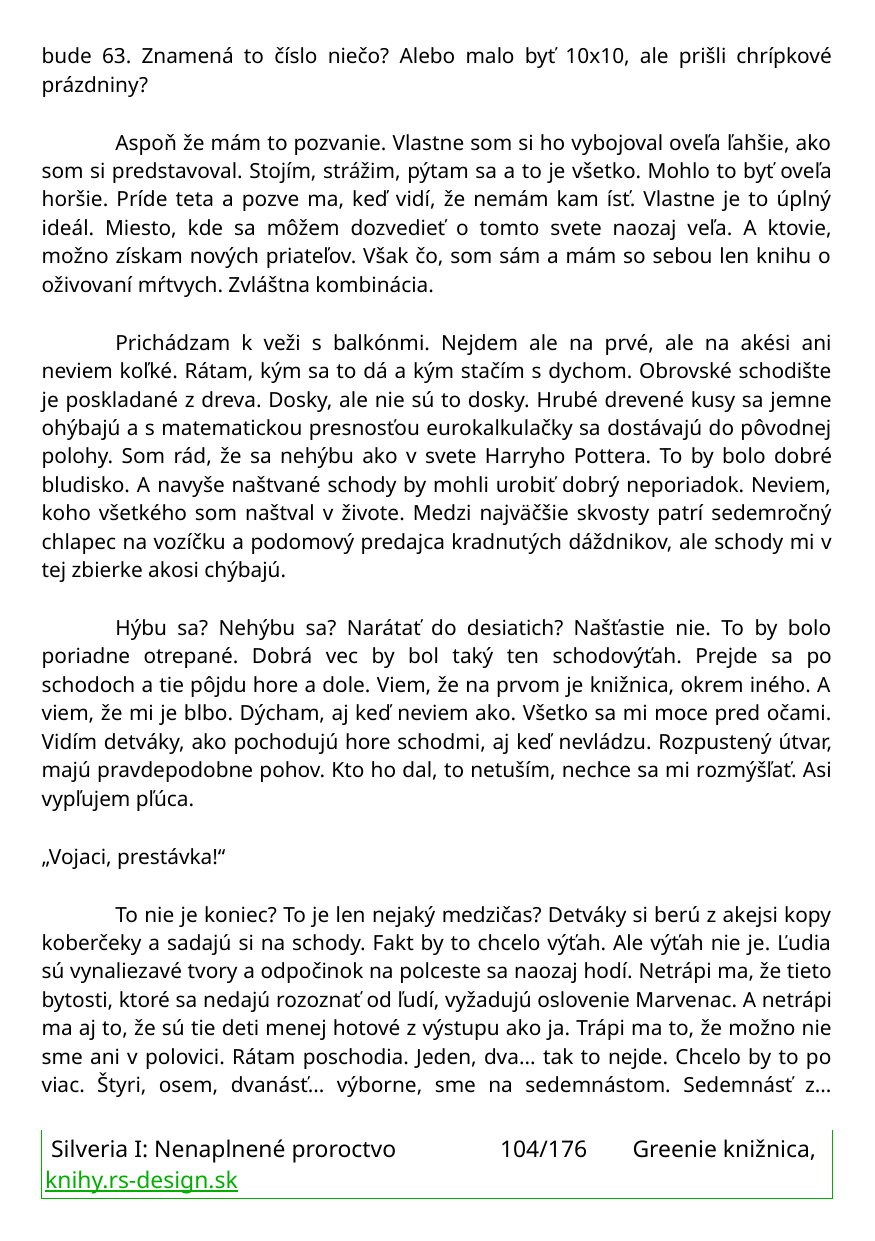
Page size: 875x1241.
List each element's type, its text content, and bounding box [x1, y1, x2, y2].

text Hýbu sa? Nehýbu sa? Narátať do desiatich? Našťastie nie. To by bolo poriadne otrepané. Dobrá vec by bol taký ten schodovýťah. Prejde sa po schodoch a tie pôjdu hore a dole. Viem, že na prvom je knižnica, okrem iného. A viem, že mi je blbo. Dýcham, aj keď neviem ako. Všetko sa mi moce pred očami. Vidím detváky, ako pochodujú hore schodmi, aj keď nevládzu. Rozpustený útvar, majú pravdepodobne pohov. Kto ho dal, to netuším, nechce sa mi rozmýšľať. Asi vypľujem pľúca. [41, 613, 833, 812]
text To nie je koniec? To je len nejaký medzičas? Detváky si berú z akejsi kopy koberčeky a sadajú si na schody. Fakt by to chcelo výťah. Ale výťah nie je. Ľudia sú vynaliezavé tvory a odpočinok na polceste sa naozaj hodí. Netrápi ma, že tieto bytosti, ktoré sa nedajú rozoznať od ľudí, vyžadujú oslovenie Marvenac. A netrápi ma aj to, že sú tie deti menej hotové z výstupu ako ja. Trápi ma to, že možno nie sme ani v polovici. Rátam poschodia. Jeden, dva... tak to nejde. Chcelo by to po viac. Štyri, osem, dvanásť... výborne, sme na sedemnástom. Sedemnásť z... [41, 900, 833, 1099]
text Aspoň že mám to pozvanie. Vlastne som si ho vybojoval oveľa ľahšie, ako som si predstavoval. Stojím, strážim, pýtam sa a to je všetko. Mohlo to byť oveľa horšie. Príde teta a pozve ma, keď vidí, že nemám kam ísť. Vlastne je to úplný ideál. Miesto, kde sa môžem dozvedieť o tomto svete naozaj veľa. A ktovie, možno získam nových priateľov. Však čo, som sám a mám so sebou len knihu o oživovaní mŕtvych. Zvláštna kombinácia. [41, 128, 833, 298]
text „Vojaci, prestávka!“ [41, 842, 833, 870]
text bude 63. Znamená to číslo niečo? Alebo malo byť 10x10, ale prišli chrípkové prázdniny? [41, 41, 833, 98]
text Prichádzam k veži s balkónmi. Nejdem ale na prvé, ale na akési ani neviem koľké. Rátam, kým sa to dá a kým stačím s dychom. Obrovské schodište je poskladané z dreva. Dosky, ale nie sú to dosky. Hrubé drevené kusy sa jemne ohýbajú a s matematickou presnosťou eurokalkulačky sa dostávajú do pôvodnej polohy. Som rád, že sa nehýbu ako v svete Harryho Pottera. To by bolo dobré bludisko. A navyše naštvané schody by mohli urobiť dobrý neporiadok. Neviem, koho všetkého som naštval v živote. Medzi najväčšie skvosty patrí sedemročný chlapec na vozíčku a podomový predajca kradnutých dáždnikov, ale schody mi v tej zbierke akosi chýbajú. [41, 328, 833, 584]
